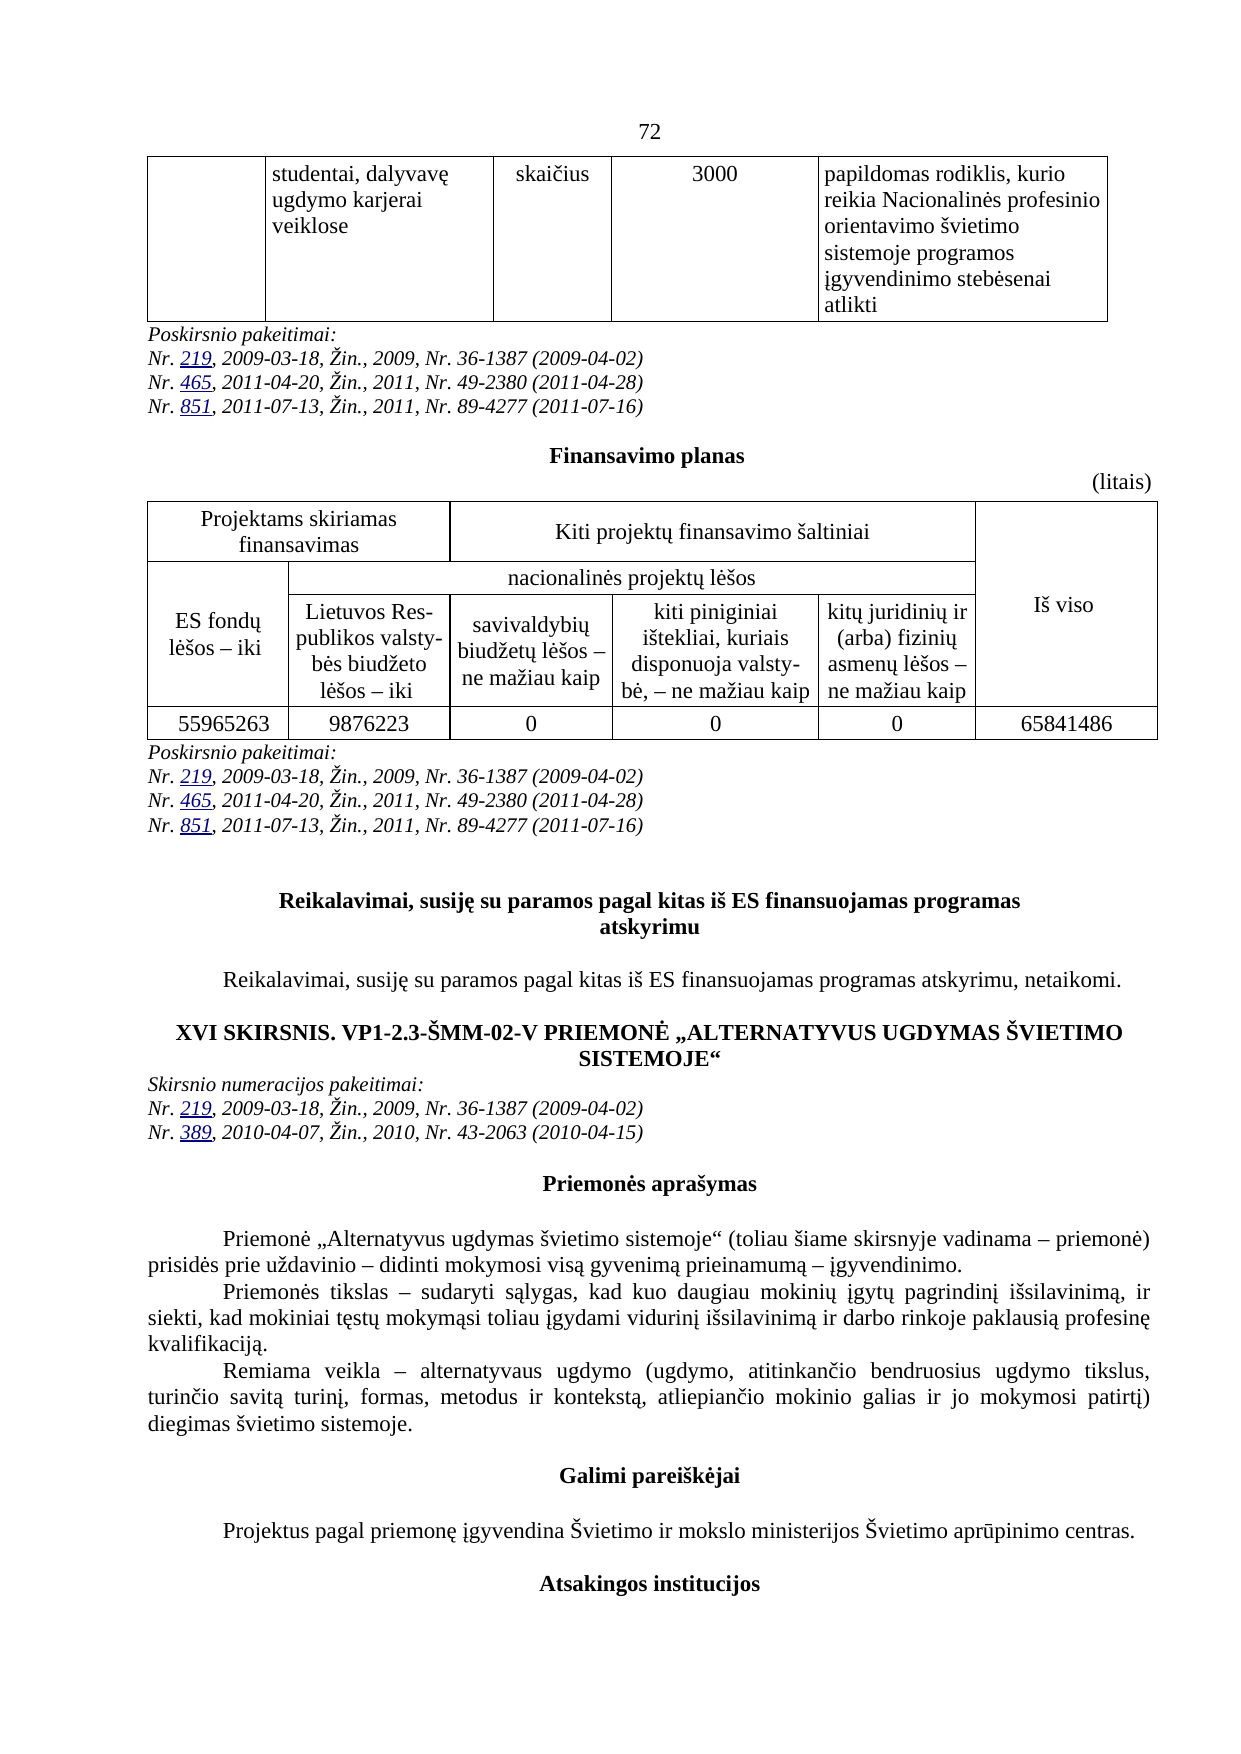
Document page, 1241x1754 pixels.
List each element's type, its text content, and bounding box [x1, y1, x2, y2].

table_cell [148, 157, 265, 321]
table_cell nacionalinės projektų lėšos [289, 562, 975, 594]
text Priemonė „Alternatyvus ugdymas švietimo sistemoje“ (toliau šiame skirsnyje vadinama – priemonė) prisidės prie uždavinio – didinti mokymosi visą gyvenimą prieinamumą – įgyvendinimo. [148, 1225, 1152, 1278]
text Nr. 219, 2009-03-18, Žin., 2009, Nr. 36-1387 (2009-04-02) [148, 764, 1152, 788]
text Nr. 389, 2010-04-07, Žin., 2010, Nr. 43-2063 (2010-04-15) [148, 1119, 1152, 1144]
text Nr. 465, 2011-04-20, Žin., 2011, Nr. 49-2380 (2011-04-28) [148, 788, 1152, 812]
text Nr. 851, 2011-07-13, Žin., 2011, Nr. 89-4277 (2011-07-16) [148, 394, 1152, 418]
table_header Iš viso [976, 502, 1157, 706]
table_cell 55965263 [148, 707, 288, 739]
text Nr. 219, 2009-03-18, Žin., 2009, Nr. 36-1387 (2009-04-02) [148, 346, 1152, 370]
text Nr. 851, 2011-07-13, Žin., 2011, Nr. 89-4277 (2011-07-16) [148, 812, 1152, 837]
table_cell 0 [819, 707, 975, 739]
text Priemonės aprašymas [148, 1170, 1152, 1196]
table_cell 65841486 [976, 707, 1157, 739]
subtitle XVI SKIRSNIS. VP1-2.3-ŠMM-02-V PRIEMONĖ „ALTERNATYVUS UGDYMAS ŠVIETIMO SISTEMOJE“ [148, 1019, 1152, 1071]
text Priemonės tikslas – sudaryti sąlygas, kad kuo daugiau mokinių įgytų pagrindinį išsilavinimą, ir siekti, kad mokiniai tęstų mokymąsi toliau įgydami vidurinį išsilavinimą ir darbo rinkoje paklausią profesinę kvalifikaciją. [148, 1278, 1152, 1357]
text Atsakingos institucijos [148, 1570, 1152, 1596]
table_cell kitų juridinių ir (arba) fizinių asmenų lėšos – ne mažiau kaip [819, 595, 975, 706]
table_header Projektams skiriamas finansavimas [148, 502, 449, 561]
text Projektus pagal priemonę įgyvendina Švietimo ir mokslo ministerijos Švietimo aprūpinimo centras. [148, 1517, 1152, 1544]
text Finansavimo planas [148, 442, 1152, 468]
table_cell kiti piniginiai ištekliai, kuriais disponuoja valsty­bė, – ne mažiau kaip [613, 595, 818, 706]
table_cell skaičius [494, 157, 611, 321]
text Reikalavimai, susiję su paramos pagal kitas iš ES finansuojamas programas atskyrimu [148, 887, 1152, 940]
text Galimi pareiškėjai [148, 1462, 1152, 1489]
text Nr. 465, 2011-04-20, Žin., 2011, Nr. 49-2380 (2011-04-28) [148, 370, 1152, 394]
table_cell 0 [451, 707, 612, 739]
table_cell Lietuvos Res­publikos valsty­bės biudžeto lėšos – iki [289, 595, 449, 706]
text Poskirsnio pakeitimai: [148, 322, 1152, 346]
table_cell savivaldybių biudžetų lėšos – ne mažiau kaip [451, 595, 612, 706]
text Poskirsnio pakeitimai: [148, 740, 1152, 764]
table_cell 3000 [612, 157, 818, 321]
table_cell 9876223 [289, 707, 449, 739]
text Nr. 219, 2009-03-18, Žin., 2009, Nr. 36-1387 (2009-04-02) [148, 1096, 1152, 1119]
text Reikalavimai, susiję su paramos pagal kitas iš ES finansuojamas programas atskyrimu, netaikomi. [148, 966, 1152, 992]
table_cell papildomas rodiklis, kurio reikia Nacionalinės profesinio orientavimo švietimo sistemoje programos įgyvendinimo stebėsenai atlikti [819, 157, 1107, 321]
table_header Kiti projektų finansavimo šaltiniai [451, 502, 975, 561]
table_cell studentai, dalyvavę ugdymo karjerai veiklose [266, 157, 493, 321]
text Skirsnio numeracijos pakeitimai: [148, 1071, 1152, 1096]
table_cell 0 [613, 707, 818, 739]
text Remiama veikla – alternatyvaus ugdymo (ugdymo, atitinkančio bendruosius ugdymo tikslus, turinčio savitą turinį, formas, metodus ir kontekstą, atliepiančio mokinio galias ir jo mokymosi patirtį) diegimas švietimo sistemoje. [148, 1357, 1152, 1436]
table_cell ES fondų lėšos – iki [148, 562, 288, 706]
text (litais) [148, 468, 1152, 495]
